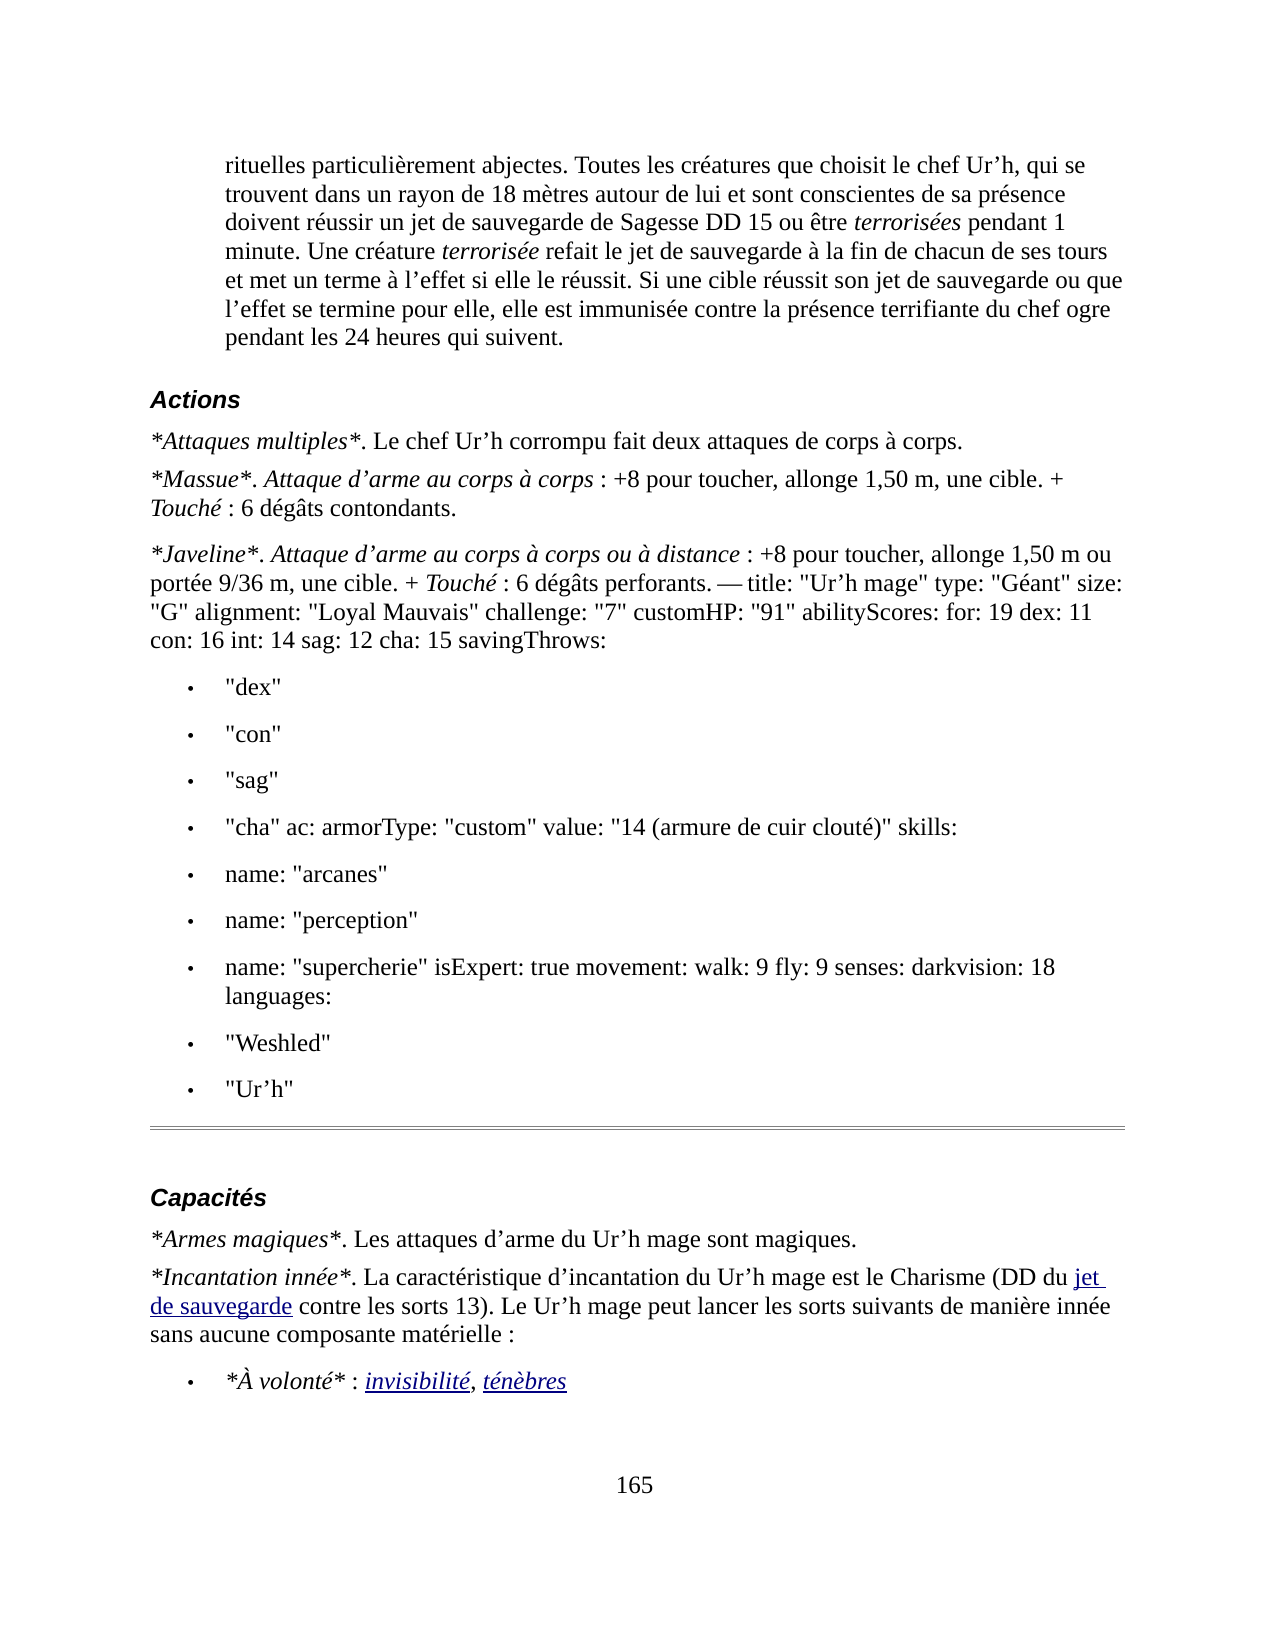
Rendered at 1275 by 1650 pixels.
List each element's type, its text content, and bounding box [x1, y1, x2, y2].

subtitle Capacités [150, 1183, 1125, 1212]
list name: "arcanes" [187, 859, 1125, 888]
list "cha" ac: armorType: "custom" value: "14 (armure de cuir clouté)" skills: [187, 812, 1125, 841]
list *À volonté* : invisibilité, ténèbres [187, 1366, 1125, 1395]
list "Weshled" [187, 1028, 1125, 1056]
text *Attaques multiples*. Le chef Ur’h corrompu fait deux attaques de corps à corps. [150, 426, 1125, 455]
subtitle Actions [150, 385, 1125, 414]
list name: "perception" [187, 906, 1125, 934]
list "con" [187, 719, 1125, 748]
list "sag" [187, 766, 1125, 794]
text *Massue*. Attaque d’arme au corps à corps : +8 pour toucher, allonge 1,50 m, une cible. + Touché : 6 dégâts contondants. [150, 464, 1125, 521]
list rituelles particulièrement abjectes. Toutes les créatures que choisit le chef Ur’h, qui se trouvent dans un rayon de 18 mètres autour de lui et sont conscientes de sa présence doivent réussir un jet de sauvegarde de Sagesse DD 15 ou être terrorisées pendant 1 minute. Une créature terrorisée refait le jet de sauvegarde à la fin de chacun de ses tours et met un terme à l’effet si elle le réussit. Si une cible réussit son jet de sauvegarde ou que l’effet se termine pour elle, elle est immunisée contre la présence terrifiante du chef ogre pendant les 24 heures qui suivent. [187, 150, 1125, 351]
text *Incantation innée*. La caractéristique d’incantation du Ur’h mage est le Charisme (DD du jet de sauvegarde contre les sorts 13). Le Ur’h mage peut lancer les sorts suivants de manière innée sans aucune composante matérielle : [150, 1262, 1125, 1348]
list "Ur’h" [187, 1074, 1125, 1103]
list "dex" [187, 672, 1125, 701]
text *Armes magiques*. Les attaques d’arme du Ur’h mage sont magiques. [150, 1224, 1125, 1253]
text *Javeline*. Attaque d’arme au corps à corps ou à distance : +8 pour toucher, allonge 1,50 m ou portée 9/36 m, une cible. + Touché : 6 dégâts perforants. — title: "Ur’h mage" type: "Géant" size: "G" alignment: "Loyal Mauvais" challenge: "7" customHP: "91" abilityScores: for: 19 dex: 11 con: 16 int: 14 sag: 12 cha: 15 savingThrows: [150, 539, 1125, 654]
list name: "supercherie" isExpert: true movement: walk: 9 fly: 9 senses: darkvision: 18 languages: [187, 952, 1125, 1010]
